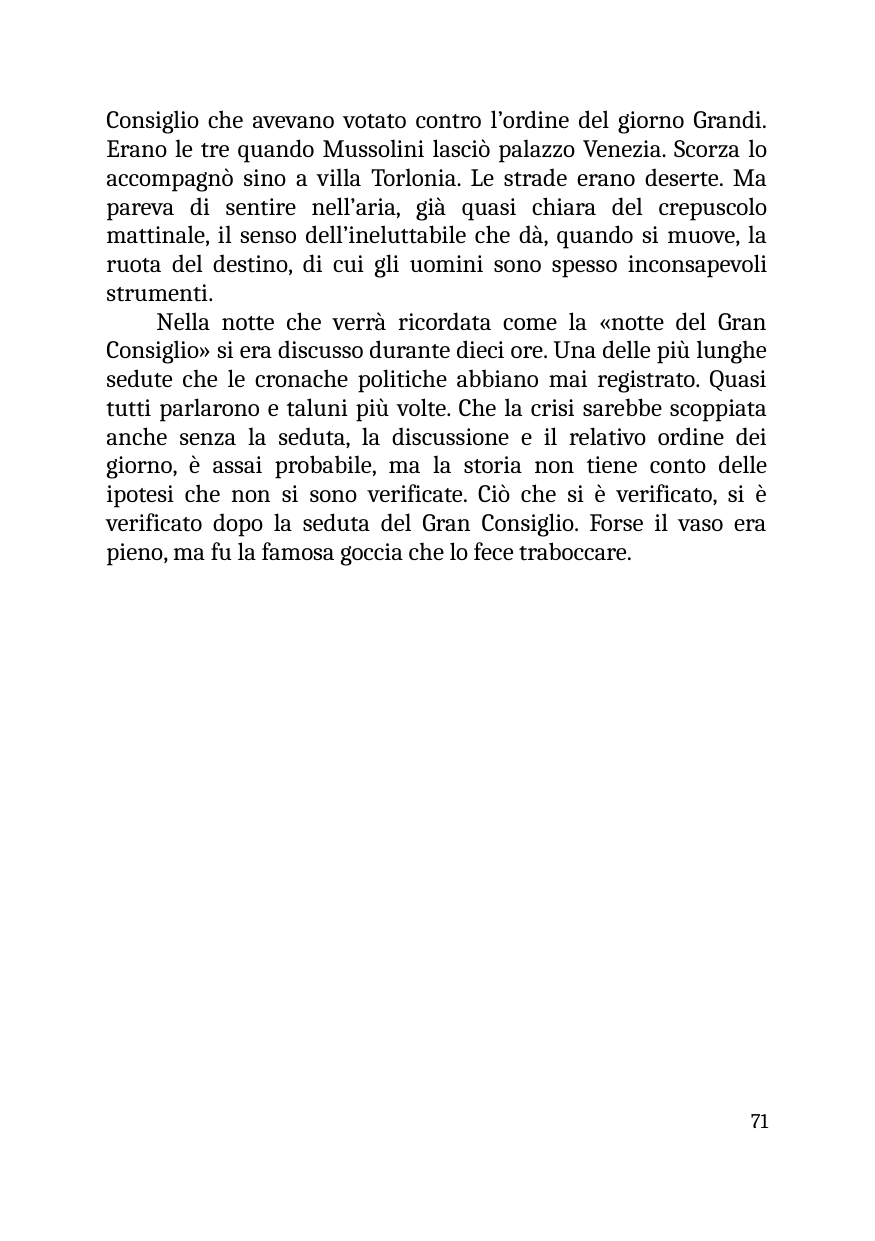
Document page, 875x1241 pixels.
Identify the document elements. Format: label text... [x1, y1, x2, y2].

text Nella notte che verrà ricordata come la «notte del Gran Consiglio» si era discusso durante dieci ore. Una delle più lunghe sedute che le cronache politiche abbiano mai registrato. Quasi tutti parlarono e taluni più volte. Che la crisi sarebbe scoppiata anche senza la seduta, la discussione e il relativo ordine dei giorno, è assai probabile, ma la storia non tiene conto delle ipotesi che non si sono verificate. Ciò che si è verificato, si è verificato dopo la seduta del Gran Consiglio. Forse il vaso era pieno, ma fu la famosa goccia che lo fece traboccare. [106, 307, 768, 566]
text Consiglio che avevano votato contro l’ordine del giorno Grandi. Erano le tre quando Mussolini lasciò palazzo Venezia. Scorza lo accompagnò sino a villa Torlonia. Le strade erano deserte. Ma pareva di sentire nell’aria, già quasi chiara del crepuscolo mattinale, il senso dell’ineluttabile che dà, quando si muove, la ruota del destino, di cui gli uomini sono spesso inconsapevoli strumenti. [106, 106, 768, 307]
